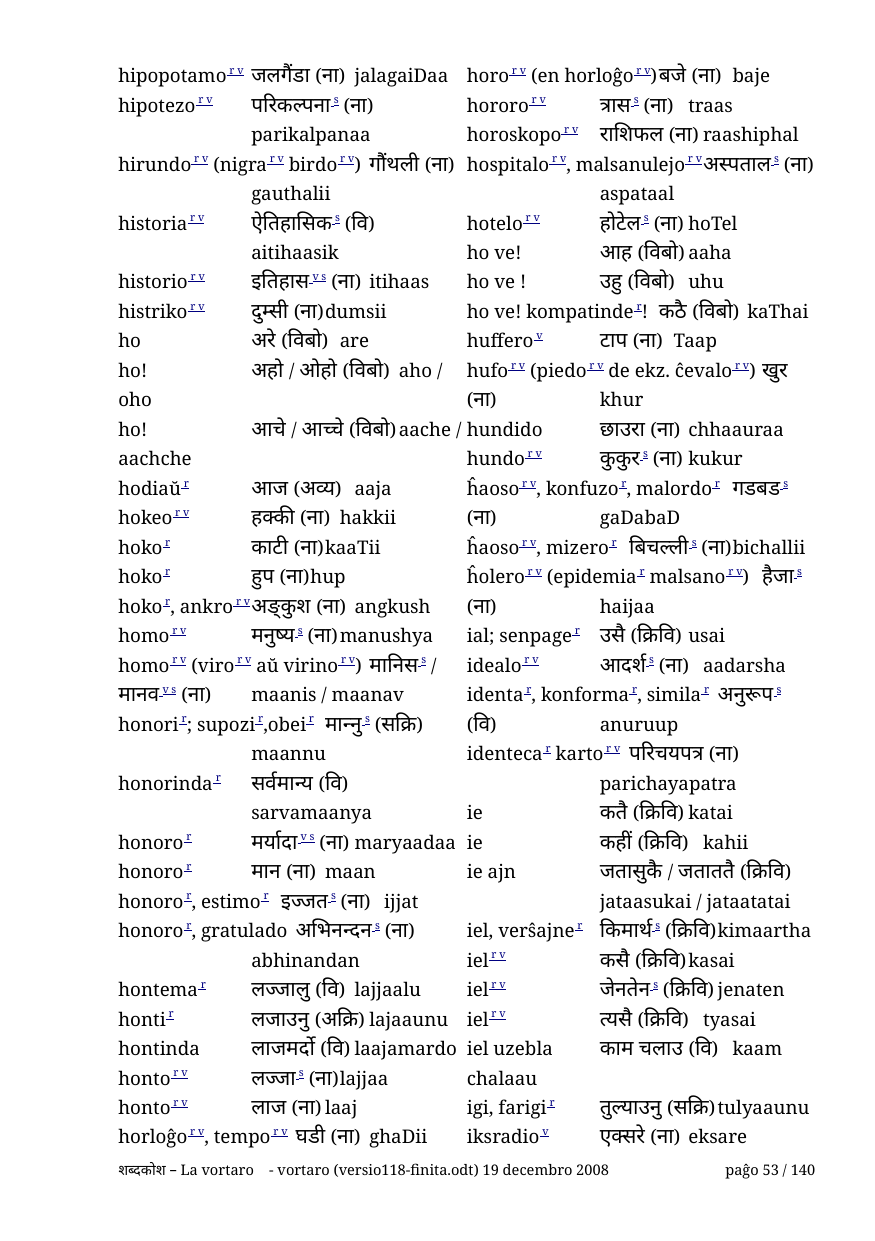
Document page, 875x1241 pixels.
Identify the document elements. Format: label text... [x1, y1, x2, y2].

text ho! अहो / ओहो (विबो) aho / oho [118, 354, 467, 413]
text horoskopo r v राशिफल (ना) raashiphal [467, 118, 815, 147]
text hokeo r v हक्की (ना) hakkii [118, 501, 467, 531]
text ie कतै (क्रिवि) katai [467, 796, 815, 826]
text hufo r v (piedo r v de ekz. ĉevalo r v) खुर (ना) khur [467, 354, 815, 413]
text histriko r v दुम्सी (ना) dumsii [118, 295, 467, 324]
text hipopotamo r v जलगैंडा (ना) jalagaiDaa [118, 59, 467, 88]
text hontema r लज्जालु (वि) lajjaalu [118, 973, 467, 1002]
text honoro r, estimo r इज्जत s (ना) ijjat [118, 884, 467, 914]
text ĥaoso r v, mizero r बिचल्ली s (ना) bichallii [467, 531, 815, 560]
text hororo r v त्रास s (ना) traas [467, 88, 815, 118]
text ĥaoso r v, konfuzo r, malordo r गडबड s (ना) gaDabaD [467, 472, 815, 531]
text idealo r v आदर्श s (ना) aadarsha [467, 649, 815, 678]
text iel r v त्यसै (क्रिवि) tyasai [467, 1002, 815, 1032]
text honto r v लज्जा s (ना) lajjaa [118, 1061, 467, 1091]
text ho ve! kompatinde r! कठै (विबो) kaThai [467, 295, 815, 324]
text hotelo r v होटेल s (ना) hoTel [467, 206, 815, 236]
text iel r v कसै (क्रिवि) kasai [467, 943, 815, 973]
text homo r v (viro r v aŭ virino r v) मानिस s / मानव v s (ना) maanis / maanav [118, 649, 467, 708]
text historio r v इतिहास v s (ना) itihaas [118, 265, 467, 295]
text hospitalo r v, malsanulejo r v अस्पताल s (ना) aspataal [467, 147, 815, 206]
text ho ve! आह (विबो) aaha [467, 236, 815, 265]
text ial; senpage r उसै (क्रिवि) usai [467, 619, 815, 649]
text historia r v ऐतिहासिक s (वि) aitihaasik [118, 206, 467, 265]
text identa r, konforma r, simila r अनुरूप s (वि) anuruup [467, 678, 815, 737]
text hodiaŭ r आज (अव्य) aaja [118, 472, 467, 501]
text homo r v मनुष्य s (ना) manushya [118, 619, 467, 649]
text iel uzebla काम चलाउ (वि) kaam chalaau [467, 1032, 815, 1091]
text honoro r मान (ना) maan [118, 855, 467, 884]
text hoko r, ankro r v अङ्कुश (ना) angkush [118, 590, 467, 619]
text igi, farigi r तुल्याउनु (सक्रि) tulyaaunu [467, 1091, 815, 1120]
text hirundo r v (nigra r v birdo r v) गौंथली (ना) gauthalii [118, 147, 467, 206]
text hundo r v कुकुर s (ना) kukur [467, 442, 815, 472]
text horloĝo r v, tempo r v घडी (ना) ghaDii [118, 1120, 467, 1150]
text ho! आचे / आच्चे (विबो) aache / aachche [118, 413, 467, 472]
text ho अरे (विबो) are [118, 324, 467, 354]
text iel r v जेनतेन s (क्रिवि) jenaten [467, 973, 815, 1002]
text hoko r हुप (ना) hup [118, 560, 467, 590]
text honoro r, gratulado अभिनन्दन s (ना) abhinandan [118, 914, 467, 973]
text iel, verŝajne r किमार्थ s (क्रिवि) kimaartha [467, 914, 815, 943]
text honto r v लाज (ना) laaj [118, 1091, 467, 1120]
text ho ve ! उहु (विबो) uhu [467, 265, 815, 295]
text honorinda r सर्वमान्य (वि) sarvamaanya [118, 767, 467, 826]
text ĥolero r v (epidemia r malsano r v) हैजा s (ना) haijaa [467, 560, 815, 619]
text honoro r मर्यादा v s (ना) maryaadaa [118, 826, 467, 855]
text ie ajn जतासुकै / जताततै (क्रिवि) jataasukai / jataatatai [467, 855, 815, 914]
text honti r लजाउनु (अक्रि) lajaaunu [118, 1002, 467, 1032]
text hipotezo r v परिकल्पना s (ना) parikalpanaa [118, 88, 467, 147]
text identeca r karto r v परिचयपत्र (ना) parichayapatra [467, 737, 815, 796]
text hoko r काटी (ना) kaaTii [118, 531, 467, 560]
text iksradio v एक्‍सरे (ना) eksare [467, 1120, 815, 1150]
text huffero v टाप (ना) Taap [467, 324, 815, 354]
text ie कहीं (क्रिवि) kahii [467, 826, 815, 855]
text honori r; supozi r,obei r मान्नु s (सक्रि) maannu [118, 708, 467, 767]
text horo r v (en horloĝo r v) बजे (ना) baje [467, 59, 815, 88]
text hundido छाउरा (ना) chhaauraa [467, 413, 815, 442]
text hontinda लाजमर्दो (वि) laajamardo [118, 1032, 467, 1061]
